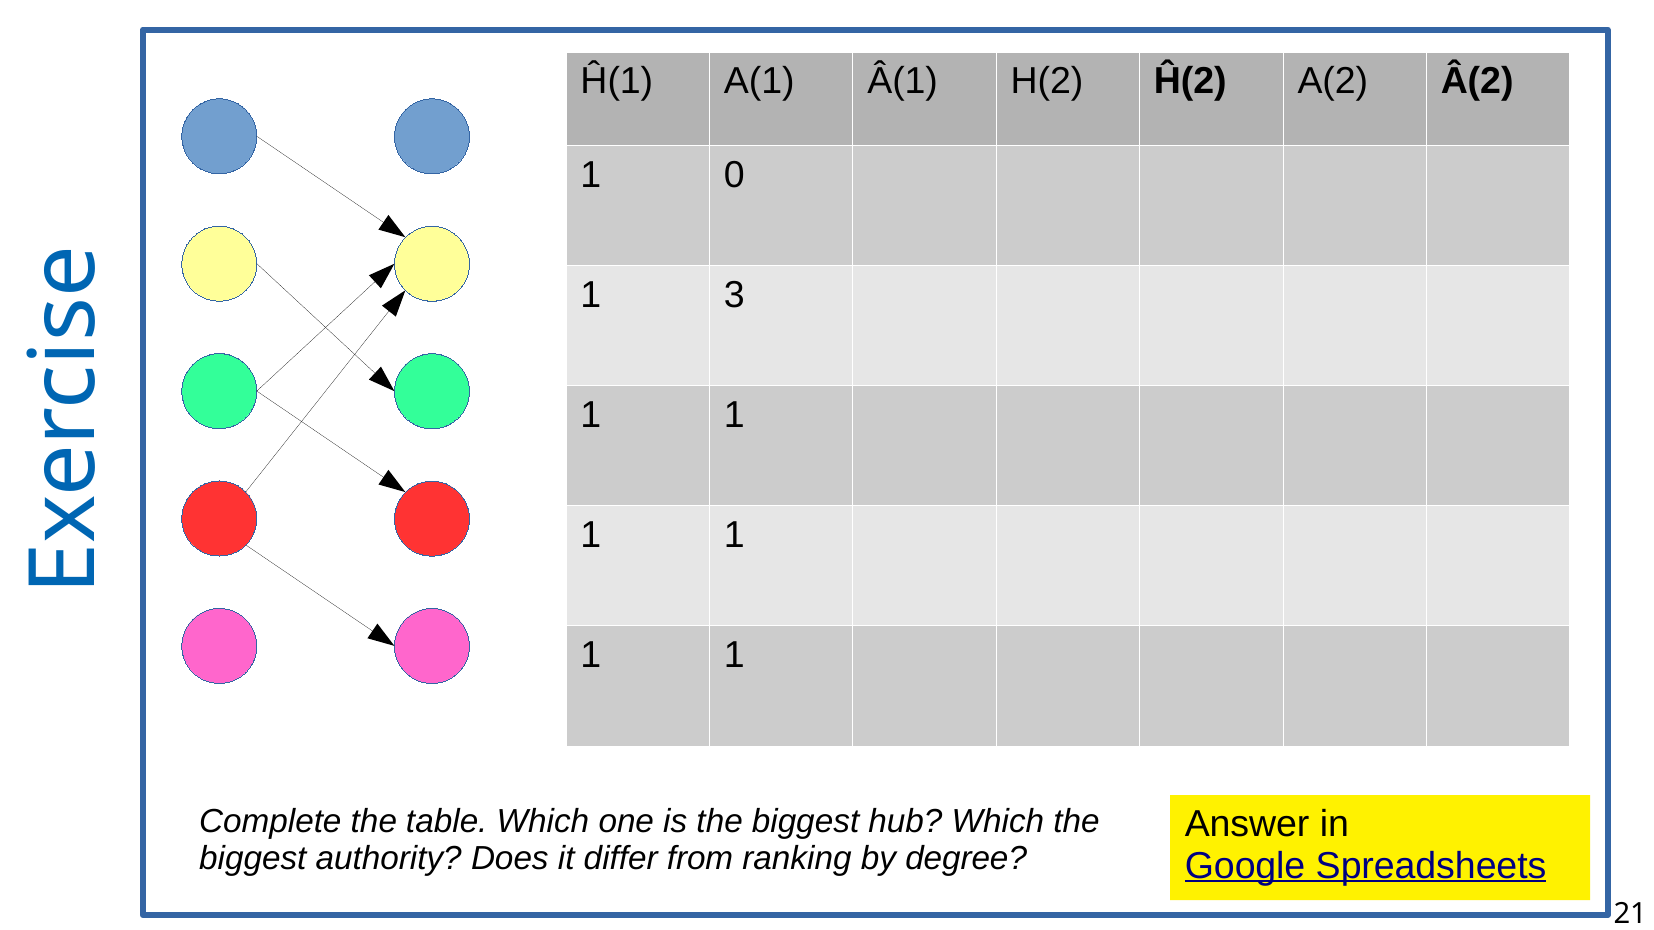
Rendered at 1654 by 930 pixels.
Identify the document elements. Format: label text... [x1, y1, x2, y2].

text_box Answer in Google Spreadsheets [1170, 795, 1591, 901]
text_box [394, 481, 470, 557]
table_cell [1284, 146, 1426, 265]
text_box Complete the table. Which one is the biggest hub? Which the biggest authority? Does it differ from ranking by degree? [184, 795, 1126, 899]
text_box [181, 98, 257, 174]
table_cell [1427, 626, 1569, 746]
table_cell [997, 266, 1139, 385]
table_header Ĥ(1) [567, 53, 709, 145]
text_box [181, 608, 257, 684]
table_cell [1284, 506, 1426, 625]
table_cell [1140, 386, 1283, 505]
table_header Â(1) [853, 53, 996, 145]
table_cell [997, 386, 1139, 505]
text_box [181, 353, 257, 429]
table_cell [1427, 506, 1569, 625]
table_cell 3 [710, 266, 852, 385]
table_header A(2) [1284, 53, 1426, 145]
table_cell [853, 386, 996, 505]
text_box [181, 480, 257, 557]
table_cell [853, 506, 996, 625]
text_box [394, 353, 470, 429]
table_cell [853, 146, 996, 265]
text_box [181, 226, 257, 302]
table_cell [1140, 146, 1283, 265]
table_cell [1427, 386, 1569, 505]
table_cell 1 [710, 626, 852, 746]
table_cell [1140, 626, 1283, 746]
table_cell [1284, 386, 1426, 505]
table_header Â(2) [1427, 53, 1569, 145]
table_cell [1427, 146, 1569, 265]
text_box [394, 98, 470, 174]
table_cell 1 [567, 506, 709, 625]
table_cell [1140, 506, 1283, 625]
table_cell [853, 266, 996, 385]
table_cell 1 [710, 386, 852, 505]
table_cell 1 [567, 266, 709, 385]
text_box [394, 608, 470, 684]
table_header A(1) [710, 53, 852, 145]
table_cell 0 [710, 146, 852, 265]
table_cell [1284, 266, 1426, 385]
table_cell [997, 506, 1139, 625]
table_cell 1 [567, 386, 709, 505]
table_cell [1140, 266, 1283, 385]
table_header Ĥ(2) [1140, 53, 1283, 145]
table_header H(2) [997, 53, 1139, 145]
title Exercise [0, 150, 119, 691]
table_cell 1 [567, 626, 709, 746]
table_cell [997, 146, 1139, 265]
table_cell [1284, 626, 1426, 746]
table_cell [853, 626, 996, 746]
table_cell 1 [567, 146, 709, 265]
text_box [394, 226, 470, 302]
table_cell [1427, 266, 1569, 385]
table_cell [997, 626, 1139, 746]
table_cell 1 [710, 506, 852, 625]
